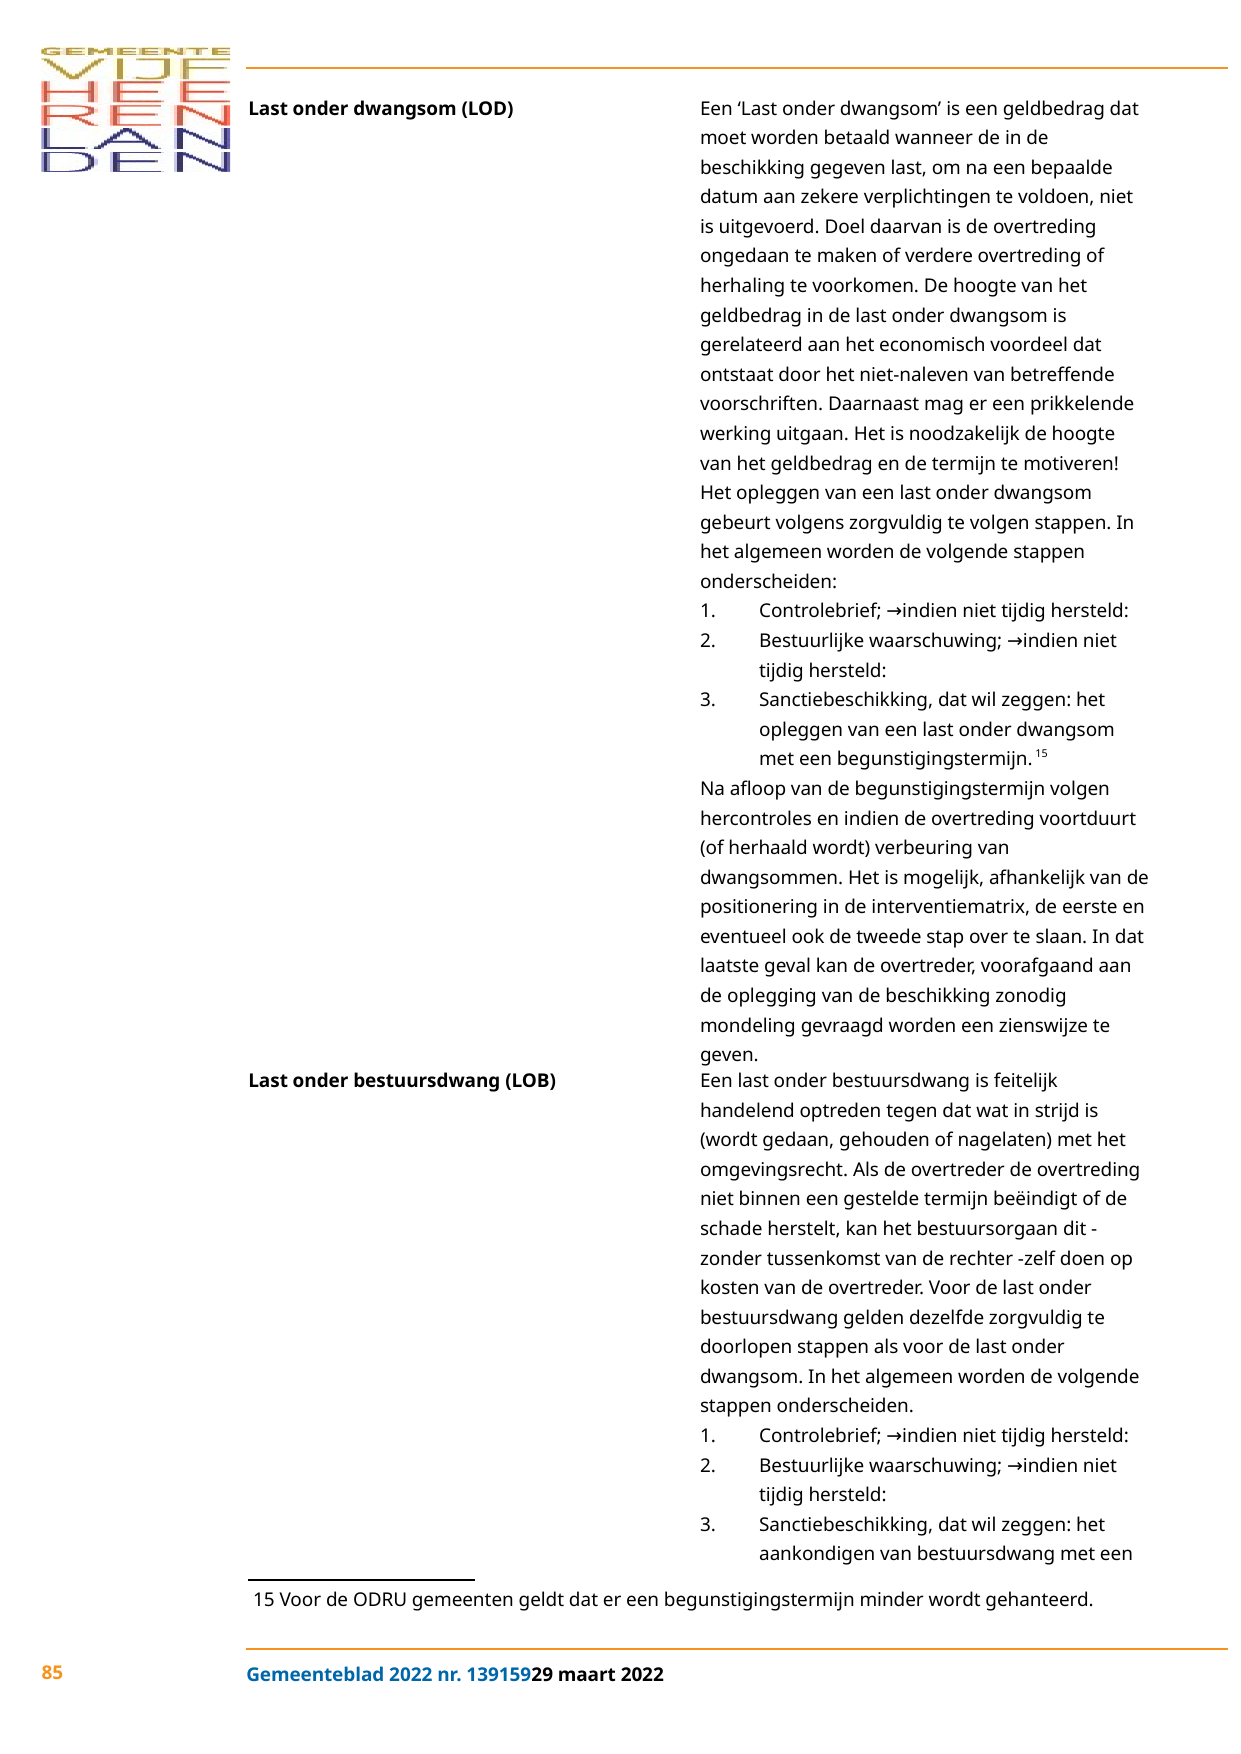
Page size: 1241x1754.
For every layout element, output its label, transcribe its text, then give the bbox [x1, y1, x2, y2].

table_cell Een last onder bestuursdwang is feitelijk handelend optreden tegen dat wat in strijd is (wordt gedaan, gehouden of nagelaten) met het omgevingsrecht. Als de overtreder de overtreding niet binnen een gestelde termijn beëindigt of de schade herstelt, kan het bestuursorgaan dit -zonder tussenkomst van de rechter -zelf doen op kosten van de overtreder. Voor de last onder bestuursdwang gelden dezelfde zorgvuldig te doorlopen stappen als voor de last onder dwangsom. In het algemeen worden de volgende stappen onderscheiden. Controlebrief; →indien niet tijdig hersteld: Bestuurlijke waarschuwing; →indien niet tijdig hersteld: Sanctiebeschikking, dat wil zeggen: het aankondigen van bestuursdwang met een [700, 1067, 1152, 1566]
table_cell Een ‘Last onder dwangsom’ is een geldbedrag dat moet worden betaald wanneer de in de beschikking gegeven last, om na een bepaalde datum aan zekere verplichtingen te voldoen, niet is uitgevoerd. Doel daarvan is de overtreding ongedaan te maken of verdere overtreding of herhaling te voorkomen. De hoogte van het geldbedrag in de last onder dwangsom is gerelateerd aan het economisch voordeel dat ontstaat door het niet-naleven van betreffende voorschriften. Daarnaast mag er een prikkelende werking uitgaan. Het is noodzakelijk de hoogte van het geldbedrag en de termijn te motiveren! Het opleggen van een last onder dwangsom gebeurt volgens zorgvuldig te volgen stappen. In het algemeen worden de volgende stappen onderscheiden: Controlebrief; →indien niet tijdig hersteld: Bestuurlijke waarschuwing; →indien niet tijdig hersteld: Sanctiebeschikking, dat wil zeggen: het opleggen van een last onder dwangsom met een begunstigingstermijn. Na afloop van de begunstigingstermijn volgen hercontroles en indien de overtreding voortduurt (of herhaald wordt) verbeuring van dwangsommen. Het is mogelijk, afhankelijk van de positionering in de interventiematrix, de eerste en eventueel ook de tweede stap over te slaan. In dat laatste geval kan de overtreder, voorafgaand aan de oplegging van de beschikking zonodig mondeling gevraagd worden een zienswijze te geven. [700, 95, 1152, 1067]
table_cell Last onder bestuursdwang (LOB) [248, 1067, 700, 1566]
picture [41, 47, 231, 172]
table_cell Last onder dwangsom (LOD) [248, 95, 700, 1067]
